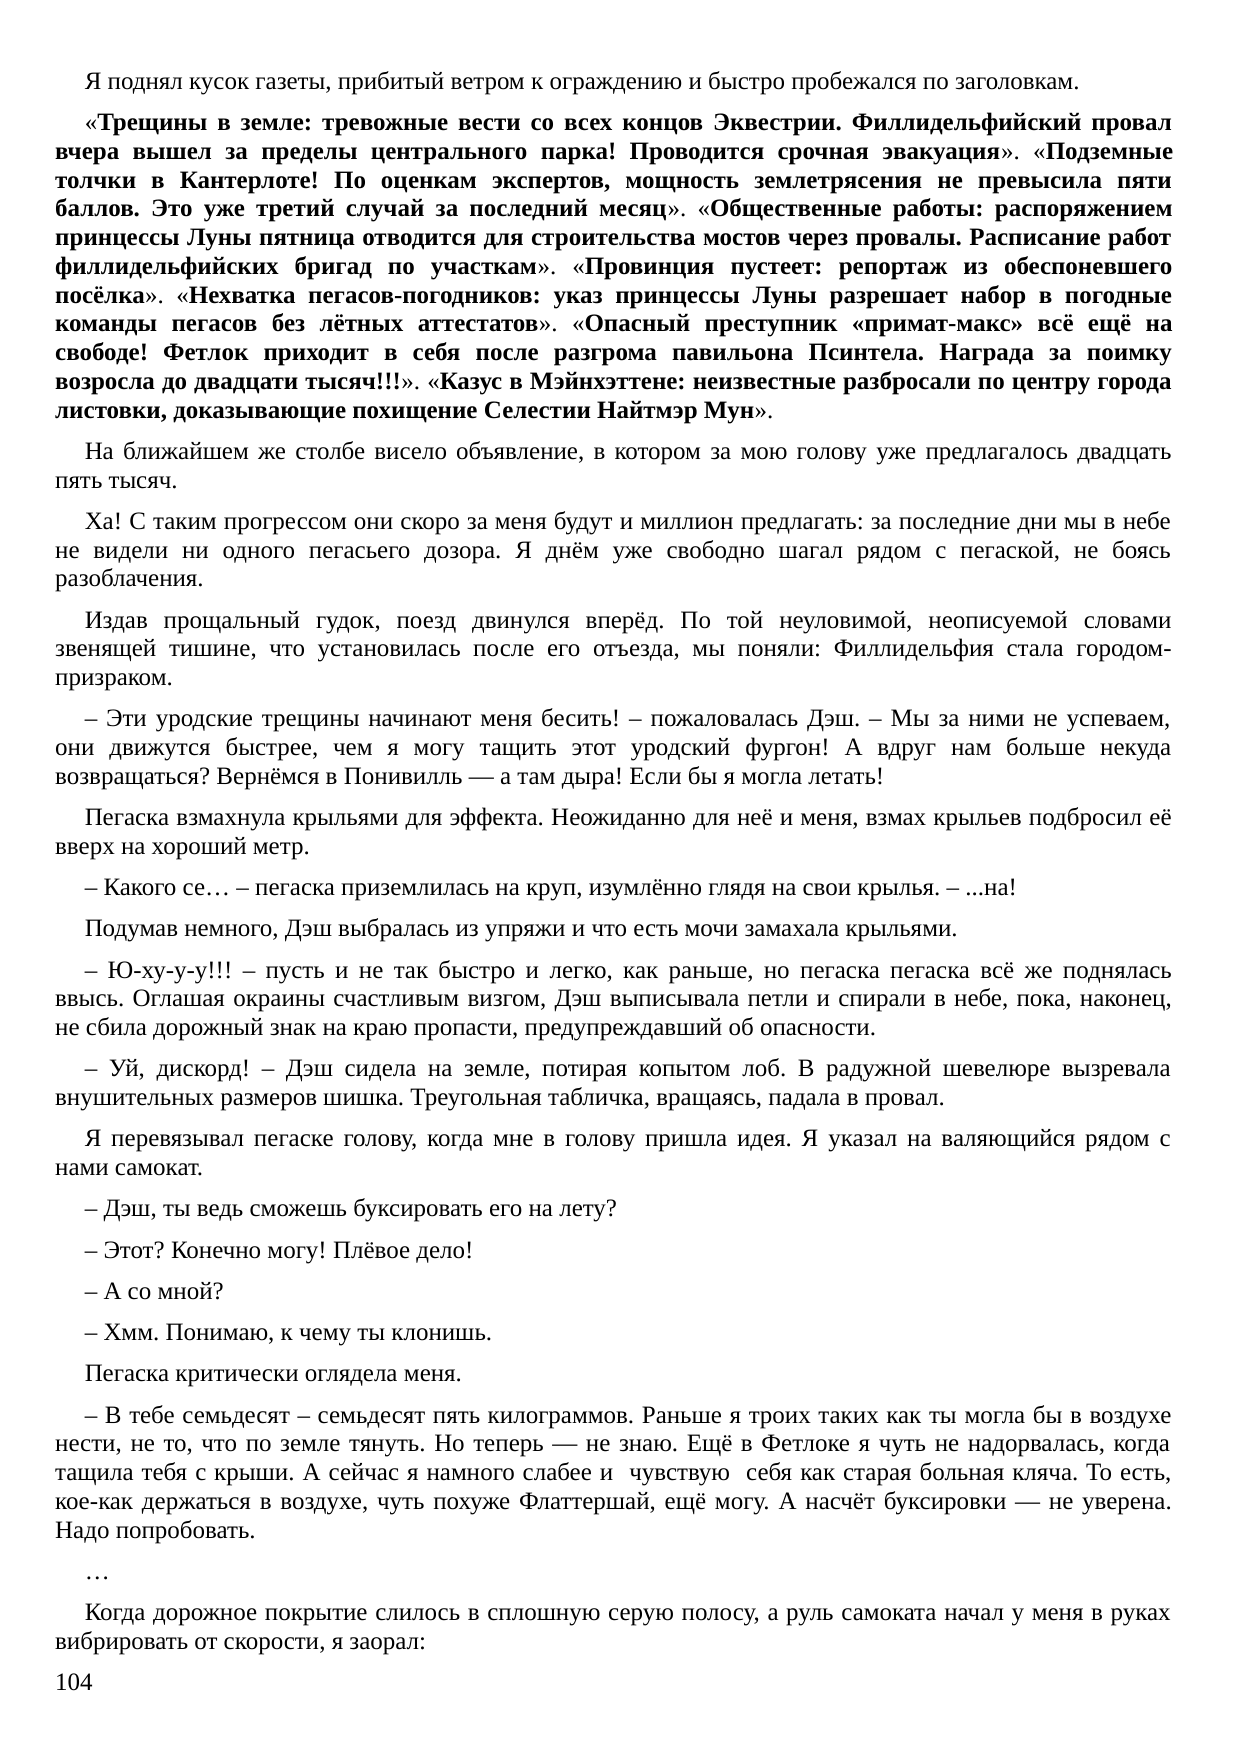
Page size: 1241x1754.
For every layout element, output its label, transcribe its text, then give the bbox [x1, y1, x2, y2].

text – Хмм. Понимаю, к чему ты клонишь. [55, 1317, 1173, 1346]
text Издав прощальный гудок, поезд двинулся вперёд. По той неуловимой, неописуемой словами звенящей тишине, что установилась после его отъезда, мы поняли: Филлидельфия стала городом-призраком. [55, 605, 1173, 691]
text Пегаска критически оглядела меня. [55, 1358, 1173, 1387]
text … [55, 1556, 1173, 1585]
text – Дэш, ты ведь сможешь буксировать его на лету? [55, 1193, 1173, 1222]
text – В тебе семьдесят – семьдесят пять килограммов. Раньше я троих таких как ты могла бы в воздухе нести, не то, что по земле тянуть. Но теперь — не знаю. Ещё в Фетлоке я чуть не надорвалась, когда тащила тебя с крыши. А сейчас я намного слабее и чувствую себя как старая больная кляча. То есть, кое-как держаться в воздухе, чуть похуже Флаттершай, ещё могу. А насчёт буксировки — не уверена. Надо попробовать. [55, 1400, 1173, 1543]
text – Ю-ху-у-у!!! – пусть и не так быстро и легко, как раньше, но пегаска пегаска всё же поднялась ввысь. Оглашая окраины счастливым визгом, Дэш выписывала петли и спирали в небе, пока, наконец, не сбила дорожный знак на краю пропасти, предупреждавший об опасности. [55, 955, 1173, 1041]
text – Этот? Конечно могу! Плёвое дело! [55, 1235, 1173, 1263]
text – Какого се… – пегаска приземлилась на круп, изумлённо глядя на свои крылья. – ...на! [55, 872, 1173, 901]
text Пегаска взмахнула крыльями для эффекта. Неожиданно для неё и меня, взмах крыльев подбросил её вверх на хороший метр. [55, 802, 1173, 860]
text Я перевязывал пегаске голову, когда мне в голову пришла идея. Я указал на валяющийся рядом с нами самокат. [55, 1123, 1173, 1181]
text – Уй, дискорд! – Дэш сидела на земле, потирая копытом лоб. В радужной шевелюре вызревала внушительных размеров шишка. Треугольная табличка, вращаясь, падала в провал. [55, 1053, 1173, 1111]
text – Эти уродские трещины начинают меня бесить! – пожаловалась Дэш. – Мы за ними не успеваем, они движутся быстрее, чем я могу тащить этот уродский фургон! А вдруг нам больше некуда возвращаться? Вернёмся в Понивилль — а там дыра! Если бы я могла летать! [55, 703, 1173, 790]
text Когда дорожное покрытие слилось в сплошную серую полосу, а руль самоката начал у меня в руках вибрировать от скорости, я заорал: [55, 1597, 1173, 1655]
text Ха! С таким прогрессом они скоро за меня будут и миллион предлагать: за последние дни мы в небе не видели ни одного пегасьего дозора. Я днём уже свободно шагал рядом с пегаской, не боясь разоблачения. [55, 506, 1173, 592]
text «Трещины в земле: тревожные вести со всех концов Эквестрии. Филлидельфийский провал вчера вышел за пределы центрального парка! Проводится срочная эвакуация». «Подземные толчки в Кантерлоте! По оценкам экспертов, мощность землетрясения не превысила пяти баллов. Это уже третий случай за последний месяц». «Общественные работы: распоряжением принцессы Луны пятница отводится для строительства мостов через провалы. Расписание работ филлидельфийских бригад по участкам». «Провинция пустеет: репортаж из обеспоневшего посёлка». «Нехватка пегасов-погодников: указ принцессы Луны разрешает набор в погодные команды пегасов без лётных аттестатов». «Опасный преступник «примат-макс» всё ещё на свободе! Фетлок приходит в себя после разгрома павильона Псинтела. Награда за поимку возросла до двадцати тысяч!!!». «Казус в Мэйнхэттене: неизвестные разбросали по центру города листовки, доказывающие похищение Селестии Найтмэр Мун». [55, 107, 1173, 423]
text Я поднял кусок газеты, прибитый ветром к ограждению и быстро пробежался по заголовкам. [55, 66, 1173, 95]
text – А со мной? [55, 1276, 1173, 1305]
text Подумав немного, Дэш выбралась из упряжи и что есть мочи замахала крыльями. [55, 913, 1173, 942]
text На ближайшем же столбе висело объявление, в котором за мою голову уже предлагалось двадцать пять тысяч. [55, 436, 1173, 493]
